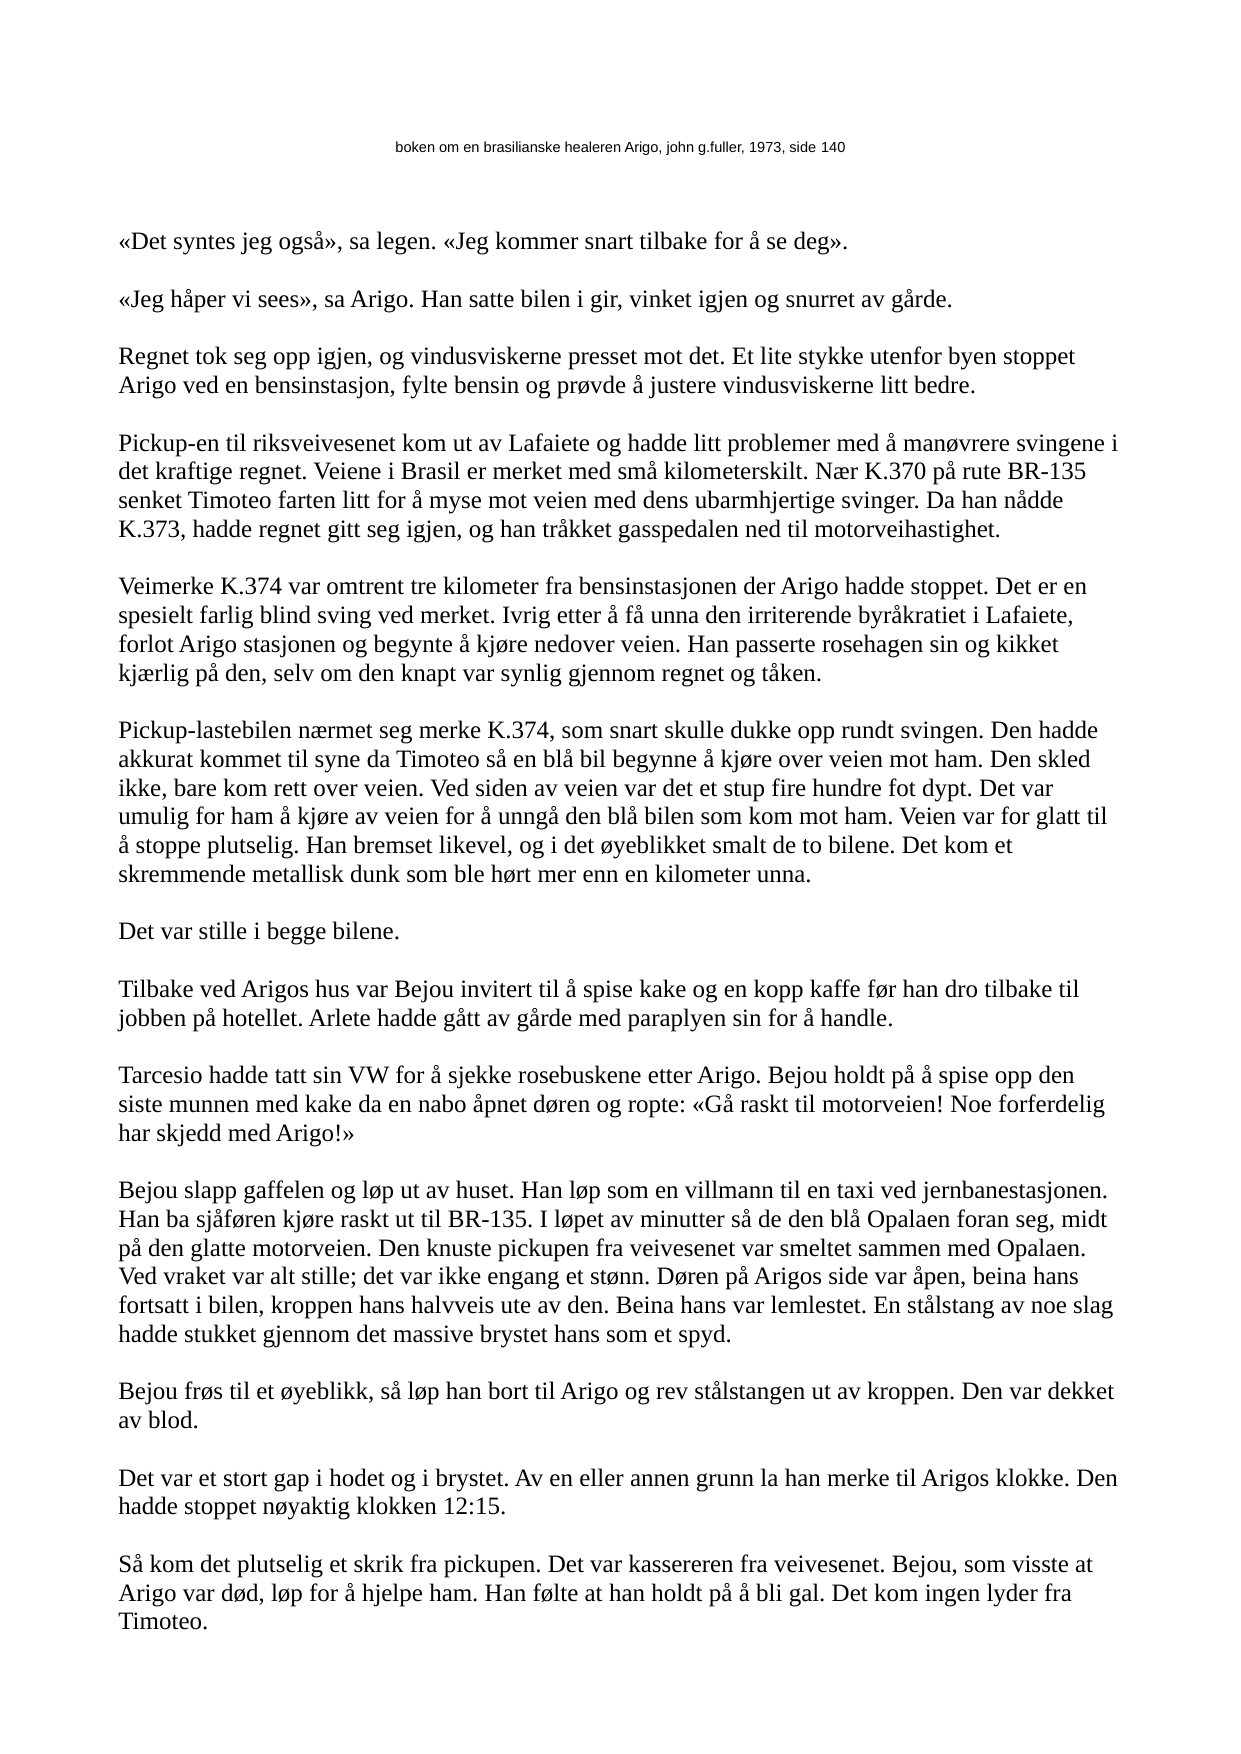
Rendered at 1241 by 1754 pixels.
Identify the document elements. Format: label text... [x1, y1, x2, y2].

text «Det syntes jeg også», sa legen. «Jeg kommer snart tilbake for å se deg». [118, 226, 1122, 255]
text Pickup-lastebilen nærmet seg merke K.374, som snart skulle dukke opp rundt svingen. Den hadde akkurat kommet til syne da Timoteo så en blå bil begynne å kjøre over veien mot ham. Den skled ikke, bare kom rett over veien. Ved siden av veien var det et stup fire hundre fot dypt. Det var umulig for ham å kjøre av veien for å unngå den blå bilen som kom mot ham. Veien var for glatt til å stoppe plutselig. Han bremset likevel, og i det øyeblikket smalt de to bilene. Det kom et skremmende metallisk dunk som ble hørt mer enn en kilometer unna. [118, 715, 1122, 888]
text Tarcesio hadde tatt sin VW for å sjekke rosebuskene etter Arigo. Bejou holdt på å spise opp den siste munnen med kake da en nabo åpnet døren og ropte: «Gå raskt til motorveien! Noe forferdelig har skjedd med Arigo!» [118, 1060, 1122, 1146]
text Det var stille i begge bilene. [118, 916, 1122, 945]
text «Jeg håper vi sees», sa Arigo. Han satte bilen i gir, vinket igjen og snurret av gårde. [118, 284, 1122, 313]
text Det var et stort gap i hodet og i brystet. Av en eller annen grunn la han merke til Arigos klokke. Den hadde stoppet nøyaktig klokken 12:15. [118, 1463, 1122, 1520]
text Så kom det plutselig et skrik fra pickupen. Det var kassereren fra veivesenet. Bejou, som visste at Arigo var død, løp for å hjelpe ham. Han følte at han holdt på å bli gal. Det kom ingen lyder fra Timoteo. [118, 1549, 1122, 1635]
text Veimerke K.374 var omtrent tre kilometer fra bensinstasjonen der Arigo hadde stoppet. Det er en spesielt farlig blind sving ved merket. Ivrig etter å få unna den irriterende byråkratiet i Lafaiete, forlot Arigo stasjonen og begynte å kjøre nedover veien. Han passerte rosehagen sin og kikket kjærlig på den, selv om den knapt var synlig gjennom regnet og tåken. [118, 571, 1122, 686]
text Tilbake ved Arigos hus var Bejou invitert til å spise kake og en kopp kaffe før han dro tilbake til jobben på hotellet. Arlete hadde gått av gårde med paraplyen sin for å handle. [118, 974, 1122, 1031]
text Regnet tok seg opp igjen, og vindusviskerne presset mot det. Et lite stykke utenfor byen stoppet Arigo ved en bensinstasjon, fylte bensin og prøvde å justere vindusviskerne litt bedre. [118, 341, 1122, 399]
text Bejou frøs til et øyeblikk, så løp han bort til Arigo og rev stålstangen ut av kroppen. Den var dekket av blod. [118, 1376, 1122, 1434]
text Bejou slapp gaffelen og løp ut av huset. Han løp som en villmann til en taxi ved jernbanestasjonen. Han ba sjåføren kjøre raskt ut til BR-135. I løpet av minutter så de den blå Opalaen foran seg, midt på den glatte motorveien. Den knuste pickupen fra veivesenet var smeltet sammen med Opalaen. Ved vraket var alt stille; det var ikke engang et stønn. Døren på Arigos side var åpen, beina hans fortsatt i bilen, kroppen hans halvveis ute av den. Beina hans var lemlestet. En stålstang av noe slag hadde stukket gjennom det massive brystet hans som et spyd. [118, 1175, 1122, 1348]
text Pickup-en til riksveivesenet kom ut av Lafaiete og hadde litt problemer med å manøvrere svingene i det kraftige regnet. Veiene i Brasil er merket med små kilometerskilt. Nær K.370 på rute BR-135 senket Timoteo farten litt for å myse mot veien med dens ubarmhjertige svinger. Da han nådde K.373, hadde regnet gitt seg igjen, og han tråkket gasspedalen ned til motorveihastighet. [118, 428, 1122, 543]
